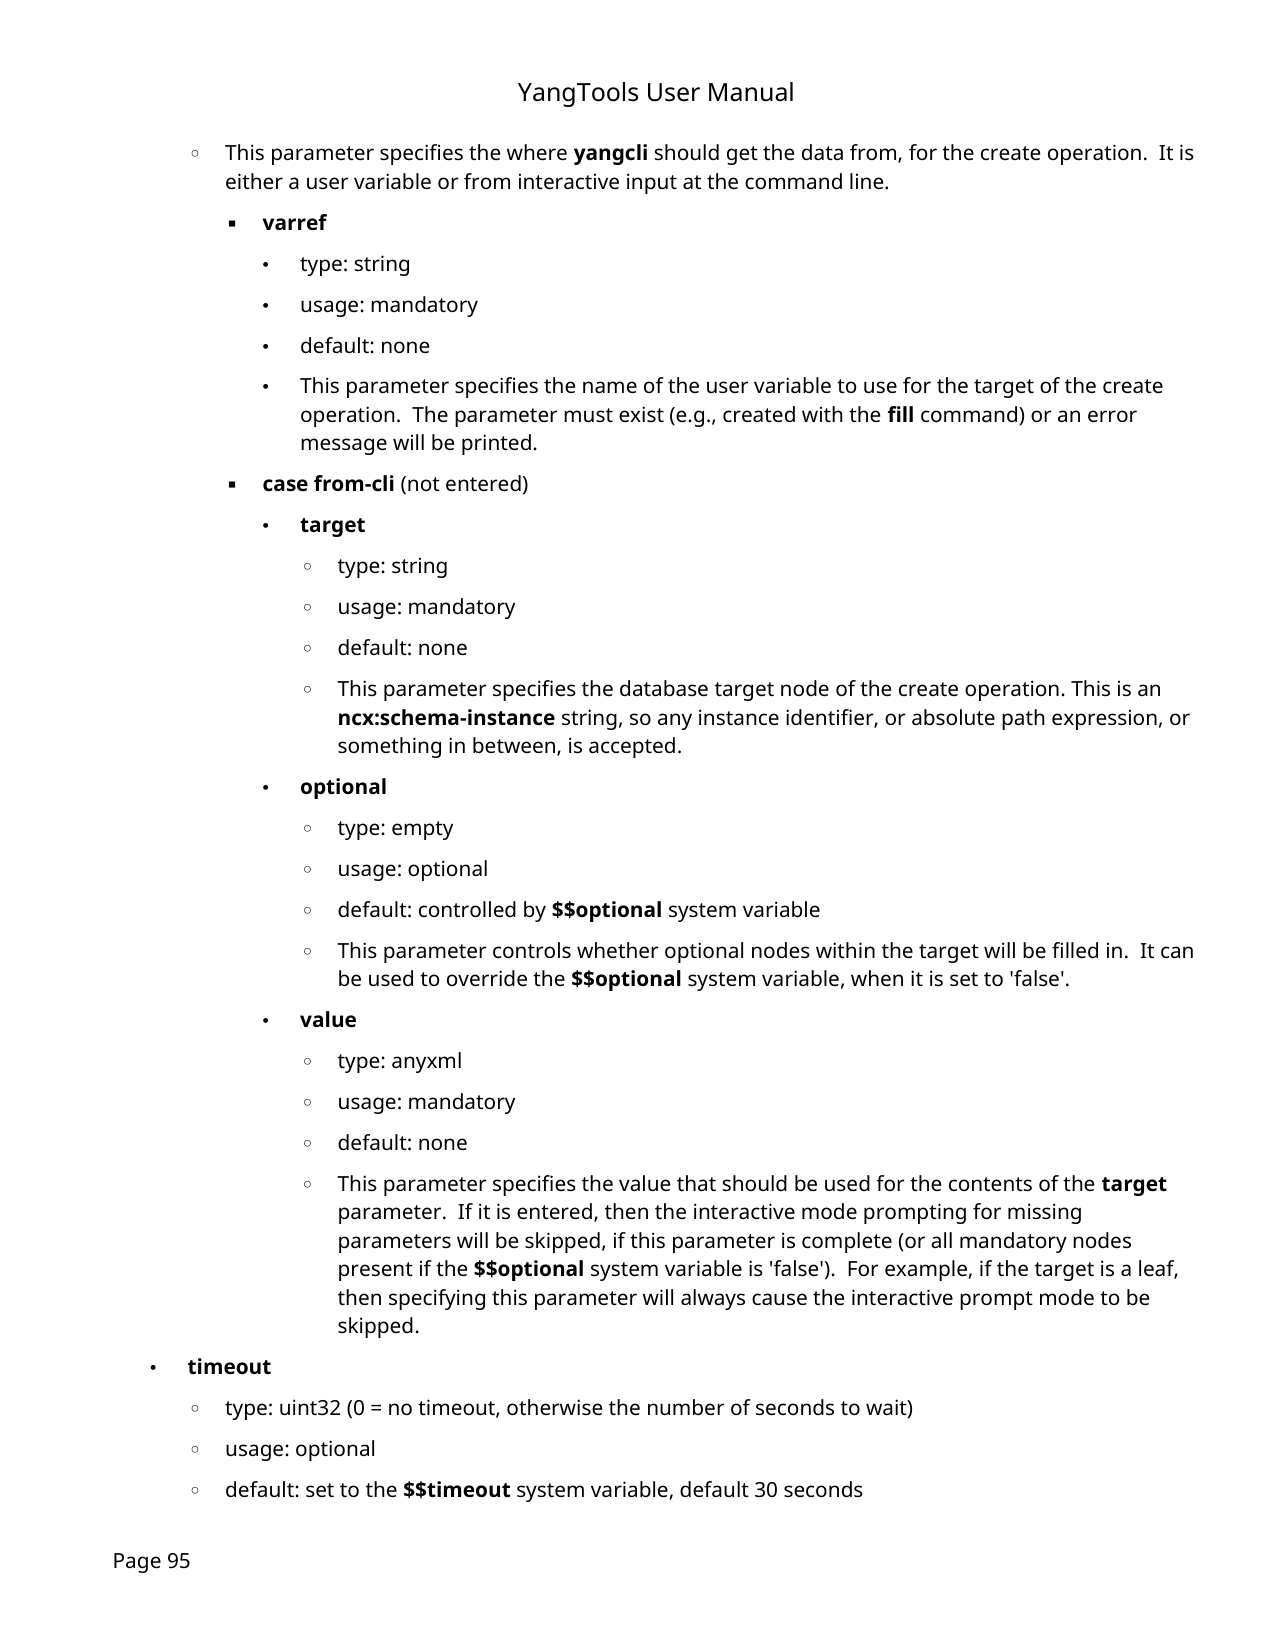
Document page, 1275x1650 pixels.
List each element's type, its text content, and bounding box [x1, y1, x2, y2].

list target [262, 510, 1200, 539]
list optional [262, 772, 1200, 800]
list This parameter specifies the value that should be used for the contents of the target parameter. If it is entered, then the interactive mode prompting for missing parameters will be skipped, if this parameter is complete (or all mandatory nodes present if the $$optional system variable is 'false'). For example, if the target is a leaf, then specifying this parameter will always cause the interactive prompt mode to be skipped. [300, 1169, 1200, 1339]
list default: none [300, 633, 1200, 662]
list varref [225, 208, 1200, 236]
list usage: optional [300, 854, 1200, 882]
list This parameter specifies the where yangcli should get the data from, for the create operation. It is either a user variable or from interactive input at the command line. [187, 138, 1200, 195]
list default: set to the $$timeout system variable, default 30 seconds [187, 1475, 1200, 1503]
list value [262, 1005, 1200, 1033]
list type: string [300, 551, 1200, 580]
list This parameter specifies the database target node of the create operation. This is an ncx:schema-instance string, so any instance identifier, or absolute path expression, or something in between, is accepted. [300, 674, 1200, 759]
list usage: mandatory [300, 1087, 1200, 1115]
list default: none [262, 331, 1200, 359]
list usage: mandatory [300, 592, 1200, 621]
list default: none [300, 1128, 1200, 1156]
list type: anyxml [300, 1046, 1200, 1074]
list type: uint32 (0 = no timeout, otherwise the number of seconds to wait) [187, 1393, 1200, 1421]
list default: controlled by $$optional system variable [300, 895, 1200, 923]
list timeout [150, 1352, 1200, 1380]
list This parameter specifies the name of the user variable to use for the target of the create operation. The parameter must exist (e.g., created with the fill command) or an error message will be printed. [262, 372, 1200, 457]
list This parameter controls whether optional nodes within the target will be filled in. It can be used to override the $$optional system variable, when it is set to 'false'. [300, 936, 1200, 993]
list usage: optional [187, 1434, 1200, 1462]
list case from-cli (not entered) [225, 469, 1200, 498]
list type: empty [300, 813, 1200, 841]
list usage: mandatory [262, 290, 1200, 318]
list type: string [262, 249, 1200, 277]
